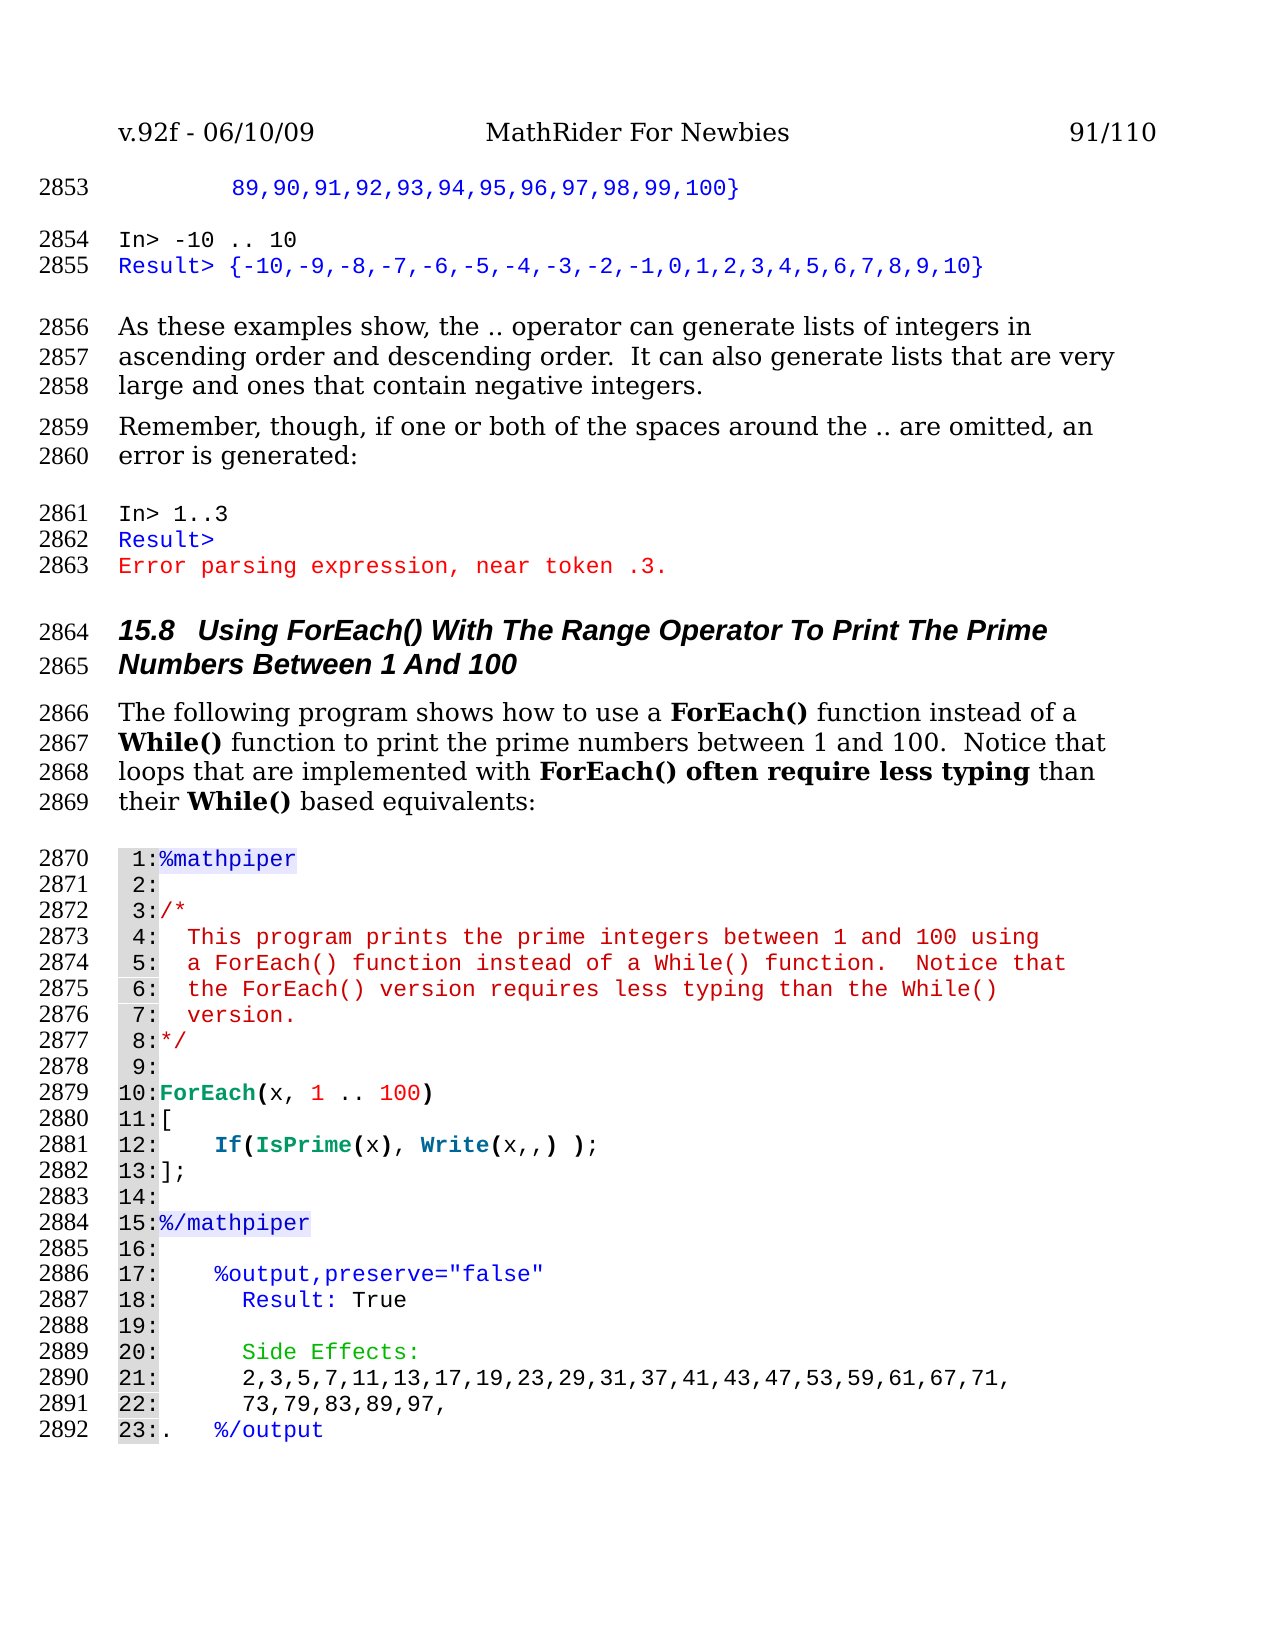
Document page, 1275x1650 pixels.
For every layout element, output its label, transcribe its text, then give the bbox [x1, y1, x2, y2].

text 6: the ForEach() version requires less typing than the While() [118, 977, 1157, 1003]
text 1:%mathpiper [118, 848, 1157, 874]
text 7: version. [118, 1003, 1157, 1029]
text 14: [118, 1185, 1157, 1211]
text 18: Result: True [118, 1289, 1157, 1315]
text 19: [118, 1315, 1157, 1341]
text 21: 2,3,5,7,11,13,17,19,23,29,31,37,41,43,47,53,59,61,67,71, [118, 1367, 1157, 1392]
text 17: %output,preserve="false" [118, 1263, 1157, 1289]
text 4: This program prints the prime integers between 1 and 100 using [118, 926, 1157, 952]
text 12: If(IsPrime(x), Write(x,,) ); [118, 1133, 1157, 1159]
text 5: a ForEach() function instead of a While() function. Notice that [118, 952, 1157, 977]
text 9: [118, 1055, 1157, 1081]
text 3:/* [118, 900, 1157, 926]
text In> -10 .. 10 [118, 229, 1157, 254]
text Result> {-10,-9,-8,-7,-6,-5,-4,-3,-2,-1,0,1,2,3,4,5,6,7,8,9,10} [118, 254, 1157, 281]
text 16: [118, 1237, 1157, 1263]
text Remember, though, if one or both of the spaces around the .. are omitted, an error is generated: [118, 412, 1157, 470]
text 23:. %/output [118, 1418, 1157, 1444]
text 8:*/ [118, 1029, 1157, 1055]
text The following program shows how to use a ForEach() function instead of a While() function to print the prime numbers between 1 and 100. Notice that loops that are implemented with ForEach() often require less typing than their While() based equivalents: [118, 698, 1157, 816]
text Result> [118, 528, 1157, 554]
text 13:]; [118, 1159, 1157, 1185]
text 10:ForEach(x, 1 .. 100) [118, 1081, 1157, 1107]
text 11:[ [118, 1107, 1157, 1133]
text 2: [118, 874, 1157, 900]
text 20: Side Effects: [118, 1341, 1157, 1367]
text As these examples show, the .. operator can generate lists of integers in ascending order and descending order. It can also generate lists that are very large and ones that contain negative integers. [118, 312, 1157, 400]
text In> 1..3 [118, 502, 1157, 528]
text Error parsing expression, near token .3. [118, 554, 1157, 580]
text 89,90,91,92,93,94,95,96,97,98,99,100} [231, 177, 1157, 203]
text 15:%/mathpiper [118, 1211, 1157, 1237]
subtitle Using ForEach() With The Range Operator To Print The Prime Numbers Between 1 And 100 [118, 613, 1157, 680]
text 22: 73,79,83,89,97, [118, 1392, 1157, 1418]
